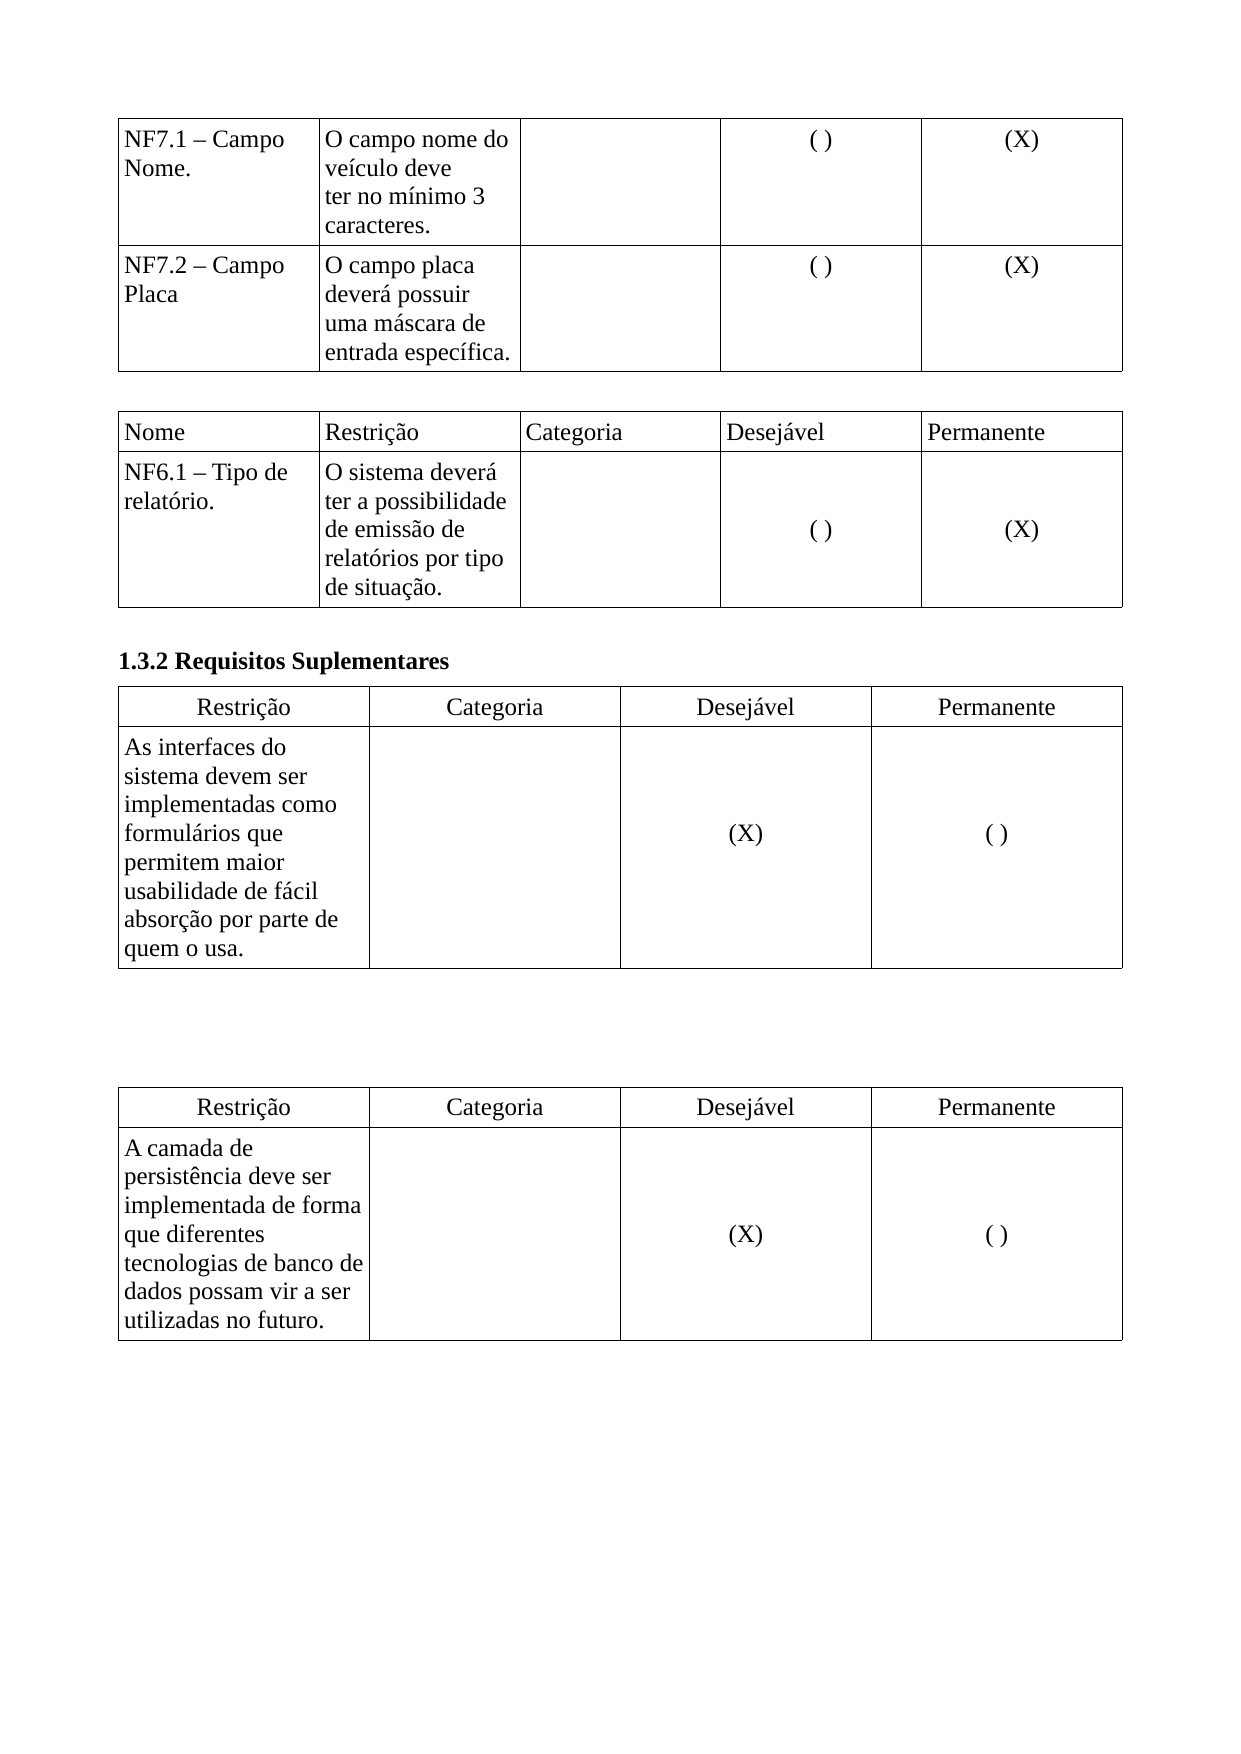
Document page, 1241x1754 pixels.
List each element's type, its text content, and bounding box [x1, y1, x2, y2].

table_header Restrição [119, 687, 369, 726]
table_cell (X) [922, 246, 1122, 371]
table_cell NF7.2 – Campo Placa [119, 246, 319, 371]
table_cell As interfaces do sistema devem ser implementadas como formulários que permitem maior usabilidade de fácil absorção por parte de quem o usa. [119, 727, 369, 968]
table_cell O sistema deverá ter a possibilidade de emissão de relatórios por tipo de situação. [320, 452, 520, 607]
table_cell ( ) [721, 452, 921, 607]
table_cell ( ) [721, 246, 921, 371]
table_cell (X) [922, 119, 1122, 245]
table_cell ( ) [872, 727, 1122, 968]
table_header Permanente [872, 1088, 1122, 1127]
table_header Nome [119, 412, 319, 451]
table_cell O campo nome do veículo deve ter no mínimo 3 caracteres. [320, 119, 520, 245]
table_header Desejável [621, 687, 871, 726]
table_cell NF6.1 – Tipo de relatório. [119, 452, 319, 607]
table_header Desejável [721, 412, 921, 451]
table_cell O campo placa deverá possuir uma máscara de entrada específica. [320, 246, 520, 371]
table_cell (X) [922, 452, 1122, 607]
table_cell (X) [621, 1128, 871, 1340]
table_cell A camada de persistência deve ser implementada de forma que diferentes tecnologias de banco de dados possam vir a ser utilizadas no futuro. [119, 1128, 369, 1340]
table_cell NF7.1 – Campo Nome. [119, 119, 319, 245]
table_header Permanente [922, 412, 1122, 451]
table_cell (X) [621, 727, 871, 968]
table_cell ( ) [872, 1128, 1122, 1340]
table_cell [370, 1128, 620, 1340]
table_header Restrição [119, 1088, 369, 1127]
table_header Categoria [521, 412, 720, 451]
table_header Restrição [320, 412, 520, 451]
table_header Permanente [872, 687, 1122, 726]
table_cell [521, 246, 720, 371]
table_header Categoria [370, 687, 620, 726]
text 1.3.2 Requisitos Suplementares [118, 646, 1122, 675]
table_cell [521, 452, 720, 607]
table_cell [370, 727, 620, 968]
table_header Desejável [621, 1088, 871, 1127]
table_cell ( ) [721, 119, 921, 245]
table_cell [521, 119, 720, 245]
table_header Categoria [370, 1088, 620, 1127]
